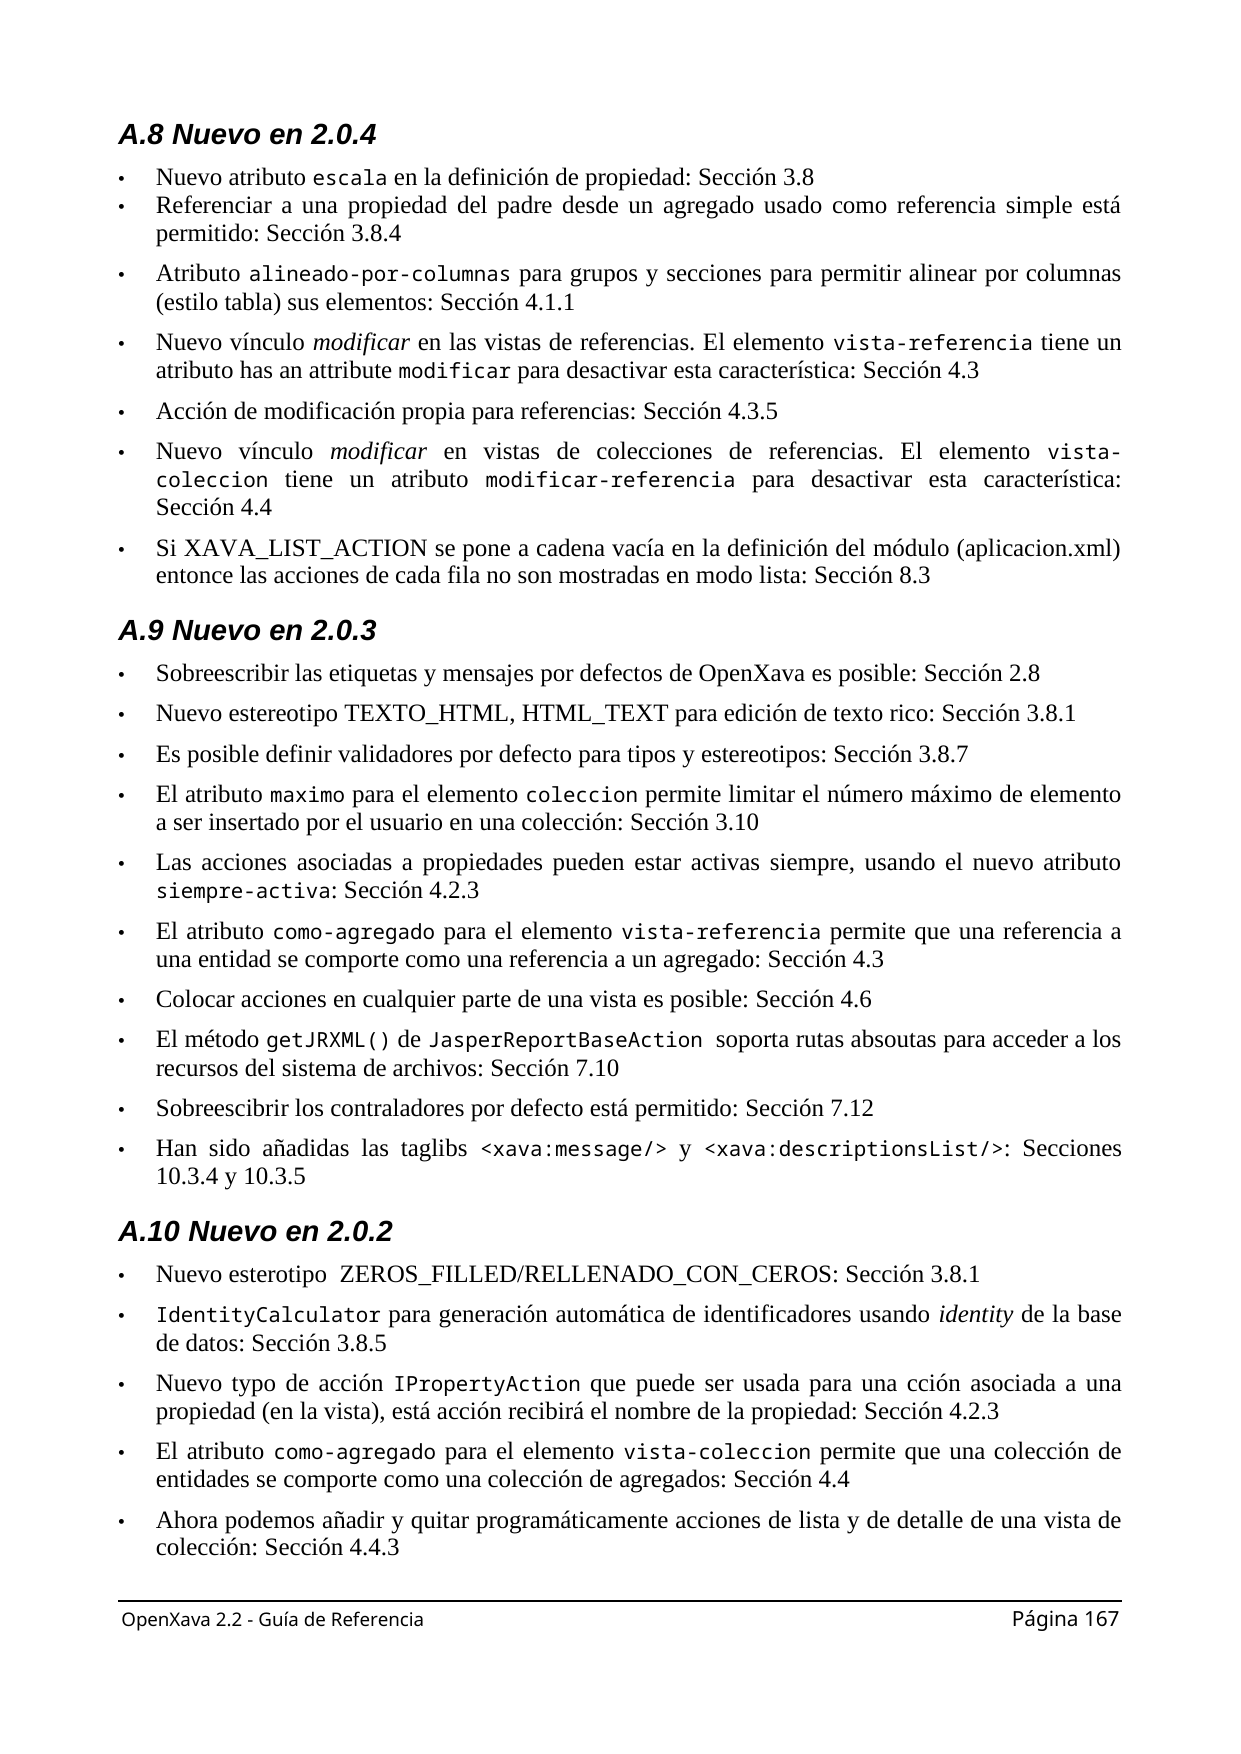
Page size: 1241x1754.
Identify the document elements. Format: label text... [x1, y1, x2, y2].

list IdentityCalculator para generación automática de identificadores usando identity de la base de datos: Sección 3.8.5 [118, 1301, 1122, 1356]
list El método getJRXML() de JasperReportBaseAction soporta rutas absoutas para acceder a los recursos del sistema de archivos: Sección 7.10 [118, 1026, 1122, 1081]
subtitle Nuevo en 2.0.3 [118, 614, 1122, 647]
list Referenciar a una propiedad del padre desde un agregado usado como referencia simple está permitido: Sección 3.8.4 [118, 192, 1122, 247]
list Nuevo atributo escala en la definición de propiedad: Sección 3.8 [118, 163, 1122, 192]
list El atributo como-agregado para el elemento vista-coleccion permite que una colección de entidades se comporte como una colección de agregados: Sección 4.4 [118, 1437, 1122, 1493]
list Nuevo typo de acción IPropertyAction que puede ser usada para una cción asociada a una propiedad (en la vista), está acción recibirá el nombre de la propiedad: Sección 4.2.3 [118, 1369, 1122, 1425]
subtitle Nuevo en 2.0.2 [118, 1215, 1122, 1248]
list Acción de modificación propia para referencias: Sección 4.3.5 [118, 397, 1122, 424]
list El atributo maximo para el elemento coleccion permite limitar el número máximo de elemento a ser insertado por el usuario en una colección: Sección 3.10 [118, 780, 1122, 836]
list Colocar acciones en cualquier parte de una vista es posible: Sección 4.6 [118, 985, 1122, 1013]
list Es posible definir validadores por defecto para tipos y estereotipos: Sección 3.8.7 [118, 740, 1122, 767]
list Ahora podemos añadir y quitar programáticamente acciones de lista y de detalle de una vista de colección: Sección 4.4.3 [118, 1506, 1122, 1561]
list El atributo como-agregado para el elemento vista-referencia permite que una referencia a una entidad se comporte como una referencia a un agregado: Sección 4.3 [118, 917, 1122, 973]
list Atributo alineado-por-columnas para grupos y secciones para permitir alinear por columnas (estilo tabla) sus elementos: Sección 4.1.1 [118, 259, 1122, 315]
list Nuevo estereotipo TEXTO_HTML, HTML_TEXT para edición de texto rico: Sección 3.8.1 [118, 699, 1122, 727]
list Sobreescribir las etiquetas y mensajes por defectos de OpenXava es posible: Sección 2.8 [118, 659, 1122, 687]
subtitle Nuevo en 2.0.4 [118, 118, 1122, 151]
list Nuevo esterotipo ZEROS_FILLED/RELLENADO_CON_CEROS: Sección 3.8.1 [118, 1260, 1122, 1288]
list Sobreescibrir los contraladores por defecto está permitido: Sección 7.12 [118, 1094, 1122, 1122]
list Han sido añadidas las taglibs <xava:message/> y <xava:descriptionsList/>: Secciones 10.3.4 y 10.3.5 [118, 1134, 1122, 1190]
list Nuevo vínculo modificar en vistas de colecciones de referencias. El elemento vista-coleccion tiene un atributo modificar-referencia para desactivar esta característica: Sección 4.4 [118, 437, 1122, 521]
list Nuevo vínculo modificar en las vistas de referencias. El elemento vista-referencia tiene un atributo has an attribute modificar para desactivar esta característica: Sección 4.3 [118, 328, 1122, 384]
list Las acciones asociadas a propiedades pueden estar activas siempre, usando el nuevo atributo siempre-activa: Sección 4.2.3 [118, 848, 1122, 904]
list Si XAVA_LIST_ACTION se pone a cadena vacía en la definición del módulo (aplicacion.xml) entonce las acciones de cada fila no son mostradas en modo lista: Sección 8.3 [118, 534, 1122, 589]
